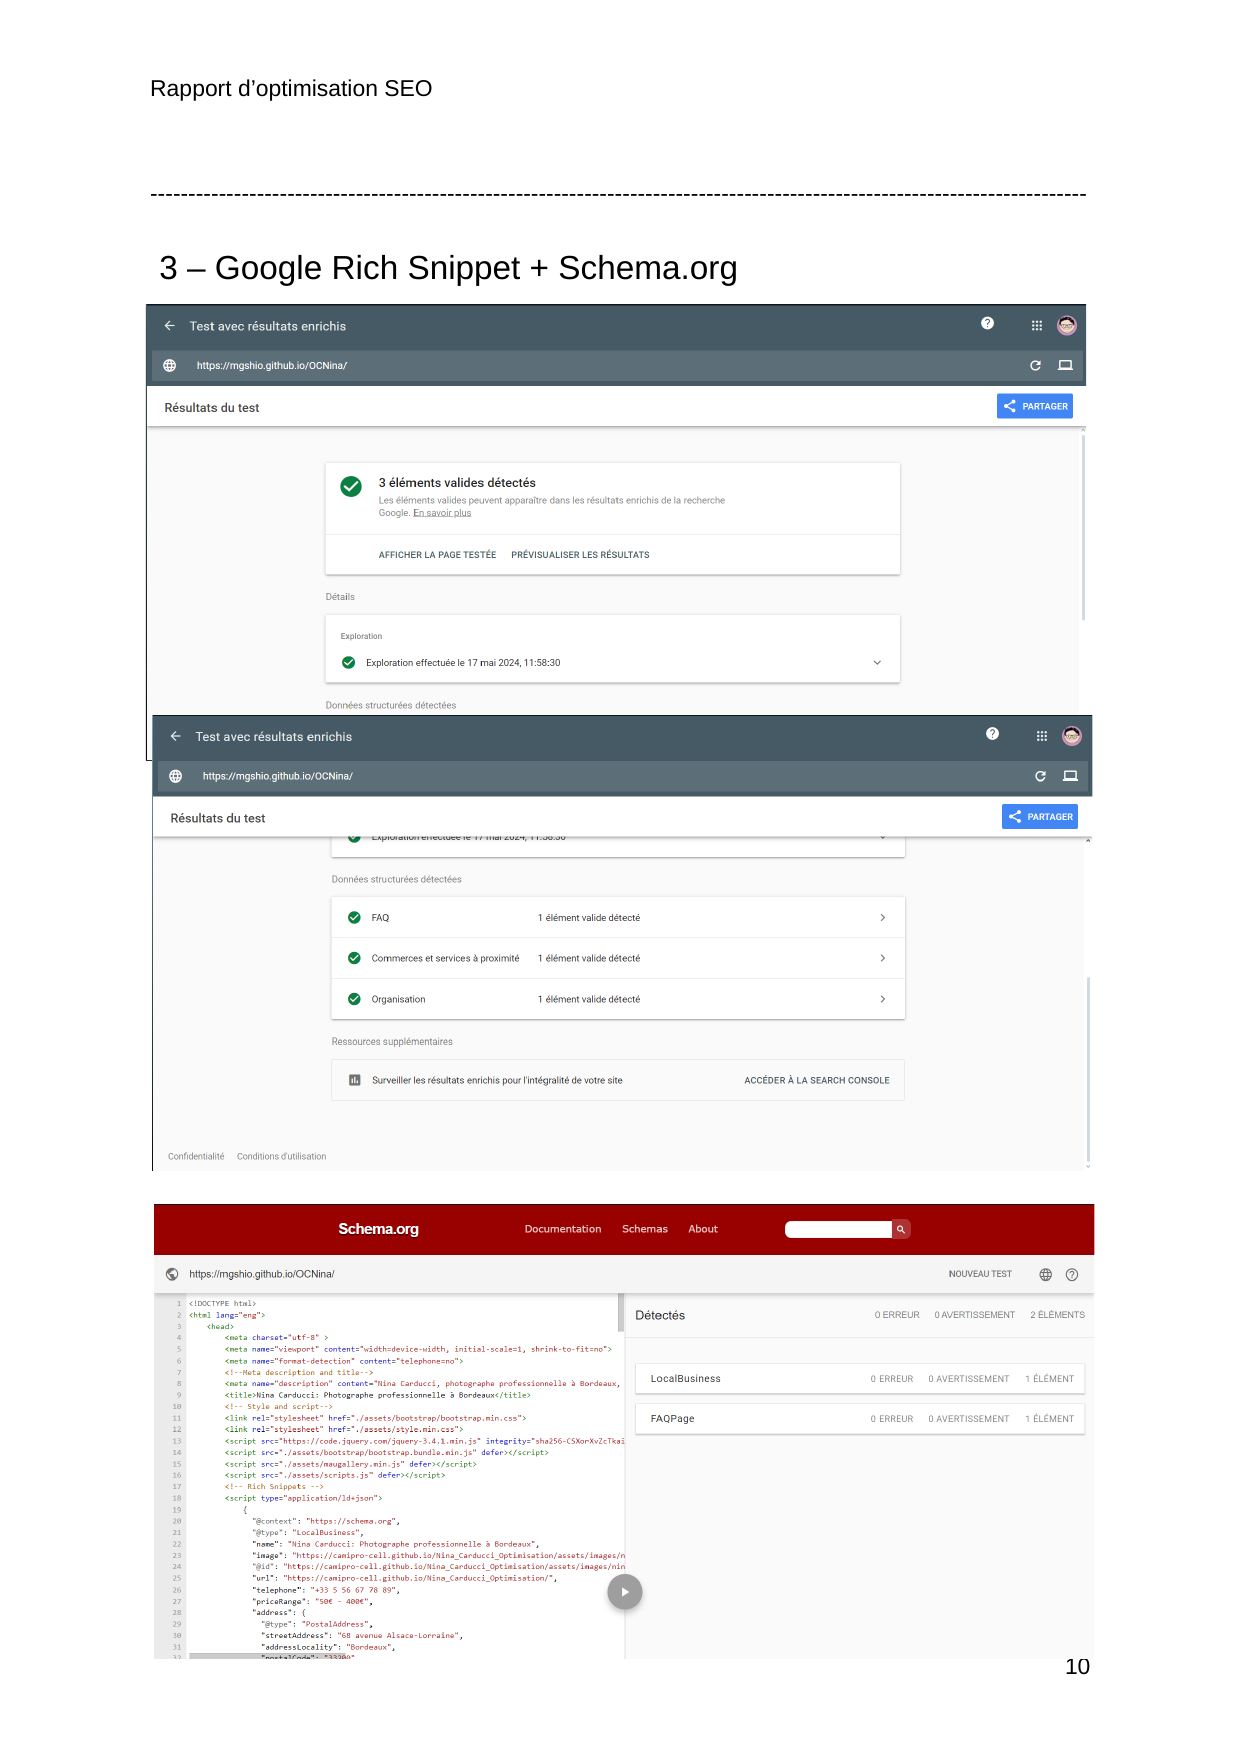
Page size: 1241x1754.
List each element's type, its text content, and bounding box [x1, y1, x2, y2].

picture [145, 304, 1093, 1171]
text --------------------------------------------------------------------------------------------------------------------------- [150, 180, 1090, 207]
picture [154, 1204, 1095, 1659]
subtitle 3 – Google Rich Snippet + Schema.org [150, 248, 1090, 286]
